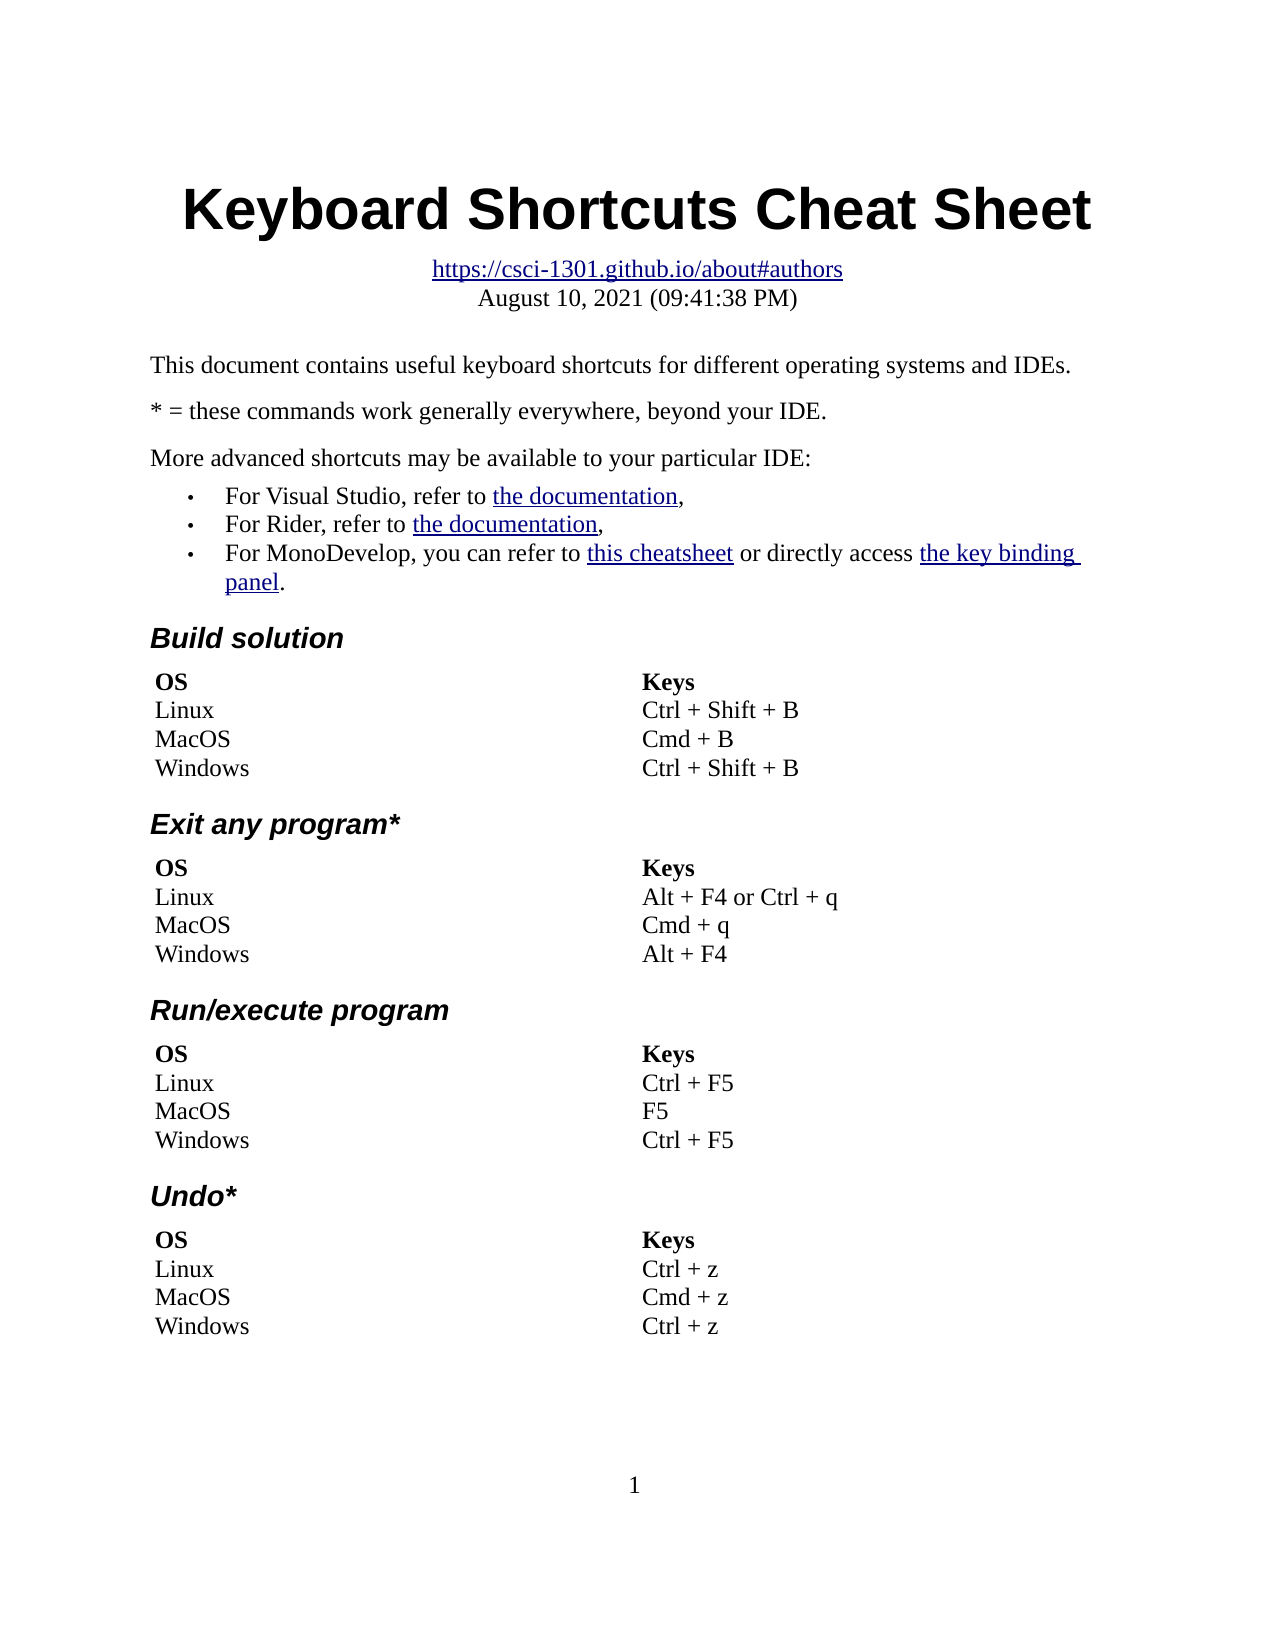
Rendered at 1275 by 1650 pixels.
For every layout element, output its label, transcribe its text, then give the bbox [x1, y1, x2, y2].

table_cell MacOS [150, 910, 637, 939]
table_cell MacOS [150, 724, 637, 753]
table_header Keys [638, 1039, 1125, 1068]
table_cell Ctrl + F5 [638, 1068, 1125, 1096]
table_cell Ctrl + z [638, 1254, 1125, 1282]
table_cell Linux [150, 696, 637, 724]
table_header Keys [638, 667, 1125, 696]
table_cell Windows [150, 1125, 637, 1154]
text * = these commands work generally everywhere, beyond your IDE. [150, 396, 1125, 425]
table_header OS [150, 667, 637, 696]
table_header Keys [638, 1225, 1125, 1254]
table_cell Cmd + z [638, 1283, 1125, 1311]
table_header Keys [638, 853, 1125, 882]
table_cell MacOS [150, 1096, 637, 1125]
text August 10, 2021 (09:41:38 PM) [150, 283, 1125, 312]
table_header OS [150, 1039, 637, 1068]
table_cell Ctrl + Shift + B [638, 753, 1125, 782]
table_cell Cmd + B [638, 724, 1125, 753]
table_header OS [150, 853, 637, 882]
table_cell Cmd + q [638, 910, 1125, 939]
table_cell Windows [150, 753, 637, 782]
text More advanced shortcuts may be available to your particular IDE: [150, 443, 1125, 472]
subtitle Run/execute program [150, 993, 1125, 1026]
table_cell Linux [150, 1254, 637, 1282]
table_cell F5 [638, 1096, 1125, 1125]
table_cell Ctrl + F5 [638, 1125, 1125, 1154]
table_cell Alt + F4 [638, 939, 1125, 968]
table_cell Alt + F4 or Ctrl + q [638, 882, 1125, 910]
title Keyboard Shortcuts Cheat Sheet [150, 175, 1125, 242]
text https://csci-1301.github.io/about#authors [150, 254, 1125, 283]
subtitle Exit any program* [150, 807, 1125, 840]
table_header OS [150, 1225, 637, 1254]
list For Rider, refer to the documentation, [187, 509, 1125, 538]
table_cell Linux [150, 1068, 637, 1096]
table_cell Ctrl + Shift + B [638, 696, 1125, 724]
list For MonoDevelop, you can refer to this cheatsheet or directly access the key binding panel. [187, 538, 1125, 596]
table_cell Linux [150, 882, 637, 910]
table_cell MacOS [150, 1283, 637, 1311]
table_cell Windows [150, 1311, 637, 1340]
subtitle Undo* [150, 1179, 1125, 1212]
list For Visual Studio, refer to the documentation, [187, 481, 1125, 509]
subtitle Build solution [150, 621, 1125, 654]
table_cell Windows [150, 939, 637, 968]
text This document contains useful keyboard shortcuts for different operating systems and IDEs. [150, 350, 1125, 378]
table_cell Ctrl + z [638, 1311, 1125, 1340]
